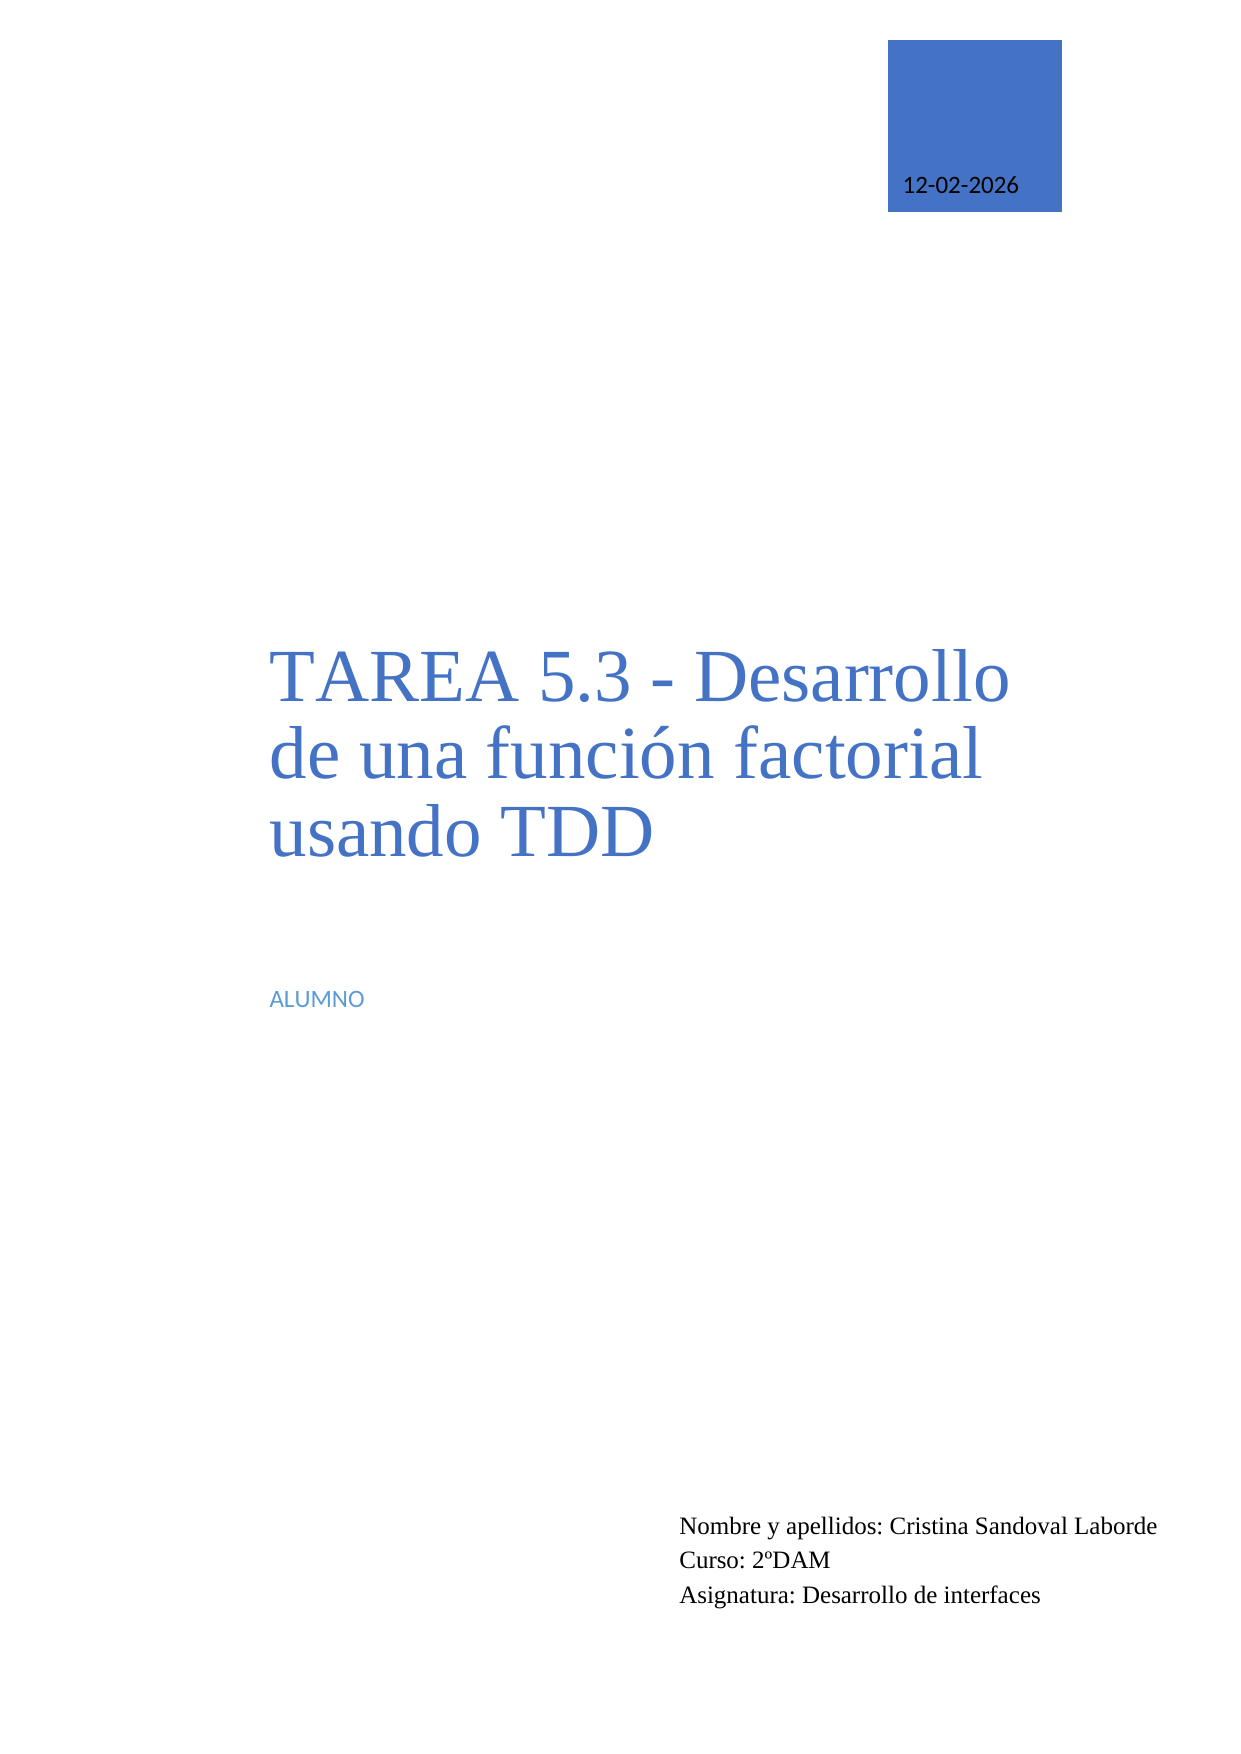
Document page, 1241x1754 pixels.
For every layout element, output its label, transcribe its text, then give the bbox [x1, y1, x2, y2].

text TAREA 5.3 - Desarrollo de una función factorial usando TDD [269, 639, 1038, 872]
text alumno [269, 983, 1038, 1013]
